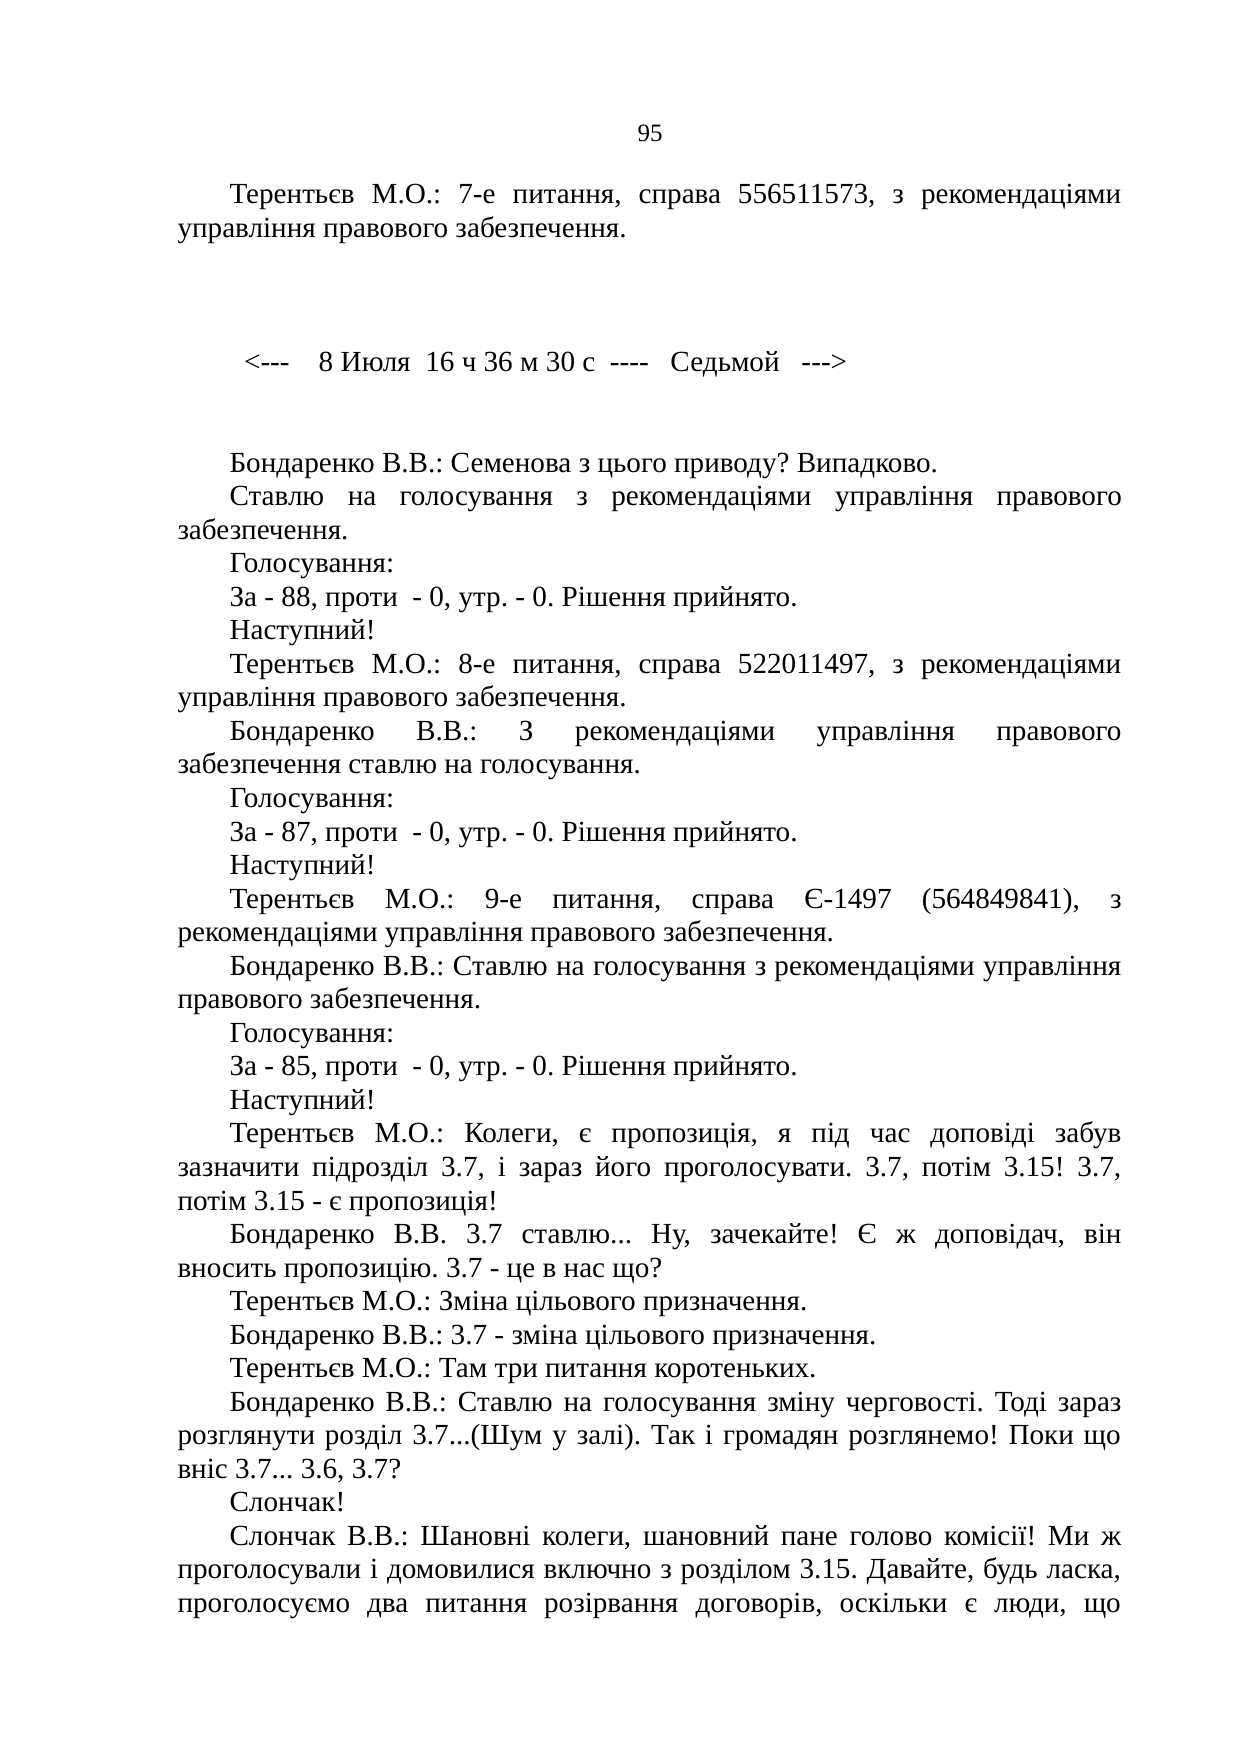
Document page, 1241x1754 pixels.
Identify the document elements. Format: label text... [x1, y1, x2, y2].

text <--- 8 Июля 16 ч 36 м 30 с ---- Седьмой ---> [177, 344, 1122, 378]
text Терентьєв М.О.: Зміна цільового призначення. [177, 1283, 1122, 1317]
text Наступний! [177, 1082, 1122, 1116]
text За - 87, проти - 0, утр. - 0. Рішення прийнято. [177, 814, 1122, 847]
text Терентьєв М.О.: 7-е питання, справа 556511573, з рекомендаціями управління правового забезпечення. [177, 176, 1122, 243]
text Терентьєв М.О.: 8-е питання, справа 522011497, з рекомендаціями управління правового забезпечення. [177, 646, 1122, 713]
text Наступний! [177, 847, 1122, 881]
text Бондаренко В.В.: Ставлю на голосування зміну черговості. Тоді зараз розглянути розділ 3.7...(Шум у залі). Так і громадян розглянемо! Поки що вніс 3.7... 3.6, 3.7? [177, 1384, 1122, 1484]
text Бондаренко В.В. 3.7 ставлю... Ну, зачекайте! Є ж доповідач, він вносить пропозицію. 3.7 - це в нас що? [177, 1216, 1122, 1283]
text Бондаренко В.В.: З рекомендаціями управління правового забезпечення ставлю на голосування. [177, 713, 1122, 780]
text За - 88, проти - 0, утр. - 0. Рішення прийнято. [177, 579, 1122, 612]
text Терентьєв М.О.: Там три питання коротеньких. [177, 1350, 1122, 1384]
text Наступний! [177, 612, 1122, 646]
text Терентьєв М.О.: Колеги, є пропозиція, я під час доповіді забув зазначити підрозділ 3.7, і зараз його проголосувати. 3.7, потім 3.15! 3.7, потім 3.15 - є пропозиція! [177, 1116, 1122, 1216]
text Бондаренко В.В.: Семенова з цього приводу? Випадково. [177, 445, 1122, 478]
text За - 85, проти - 0, утр. - 0. Рішення прийнято. [177, 1048, 1122, 1082]
text Голосування: [177, 545, 1122, 579]
text Слончак В.В.: Шановні колеги, шановний пане голово комісії! Ми ж проголосували і домовилися включно з розділом 3.15. Давайте, будь ласка, проголосуємо два питання розірвання договорів, оскільки є люди, що [177, 1518, 1122, 1619]
text Голосування: [177, 1015, 1122, 1048]
text Терентьєв М.О.: 9-е питання, справа Є-1497 (564849841), з рекомендаціями управління правового забезпечення. [177, 881, 1122, 948]
text Бондаренко В.В.: 3.7 - зміна цільового призначення. [177, 1317, 1122, 1350]
text Голосування: [177, 780, 1122, 814]
text Слончак! [177, 1484, 1122, 1518]
text Бондаренко В.В.: Ставлю на голосування з рекомендаціями управління правового забезпечення. [177, 948, 1122, 1015]
text Ставлю на голосування з рекомендаціями управління правового забезпечення. [177, 478, 1122, 545]
